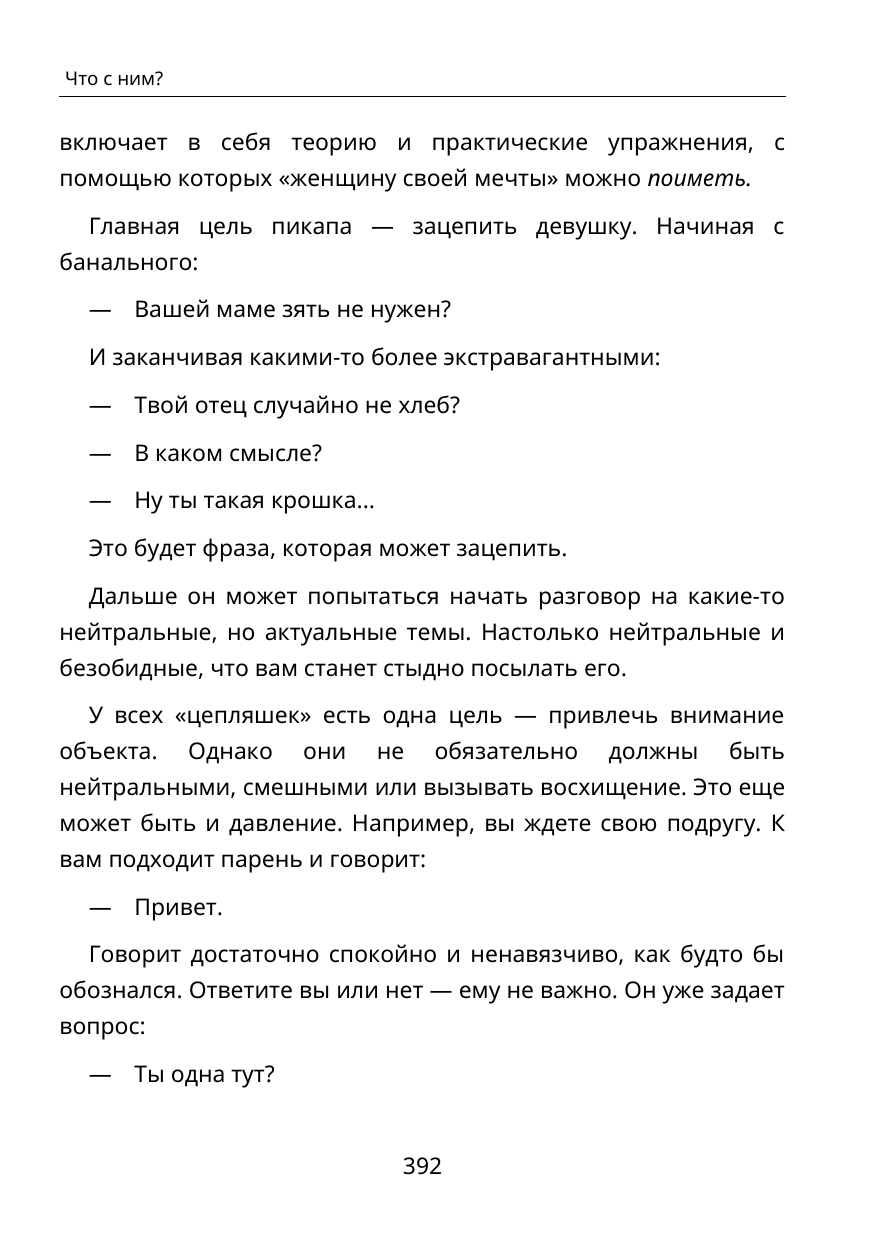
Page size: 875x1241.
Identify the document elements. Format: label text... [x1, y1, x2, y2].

text Это будет фраза, которая может зацепить. [59, 532, 786, 563]
text Главная цель пикапа — зацепить девушку. Начиная с банального: [59, 210, 786, 277]
list Твой отец случайно не хлеб? [59, 389, 786, 420]
list В каком смысле? [59, 436, 786, 468]
text Говорит достаточно спокойно и ненавязчиво, как будто бы обознался. Ответите вы или нет — ему не важно. Он уже задает вопрос: [59, 938, 786, 1041]
list Ну ты такая крошка... [59, 484, 786, 515]
text И заканчивая какими-то более экстравагантными: [59, 341, 786, 372]
text У всех «цепляшек» есть одна цель — привлечь внимание объекта. Однако они не обязательно должны быть нейтральными, смешными или вызывать восхищение. Это еще может быть и давление. Например, вы ждете свою подругу. К вам подходит парень и говорит: [59, 699, 786, 874]
text включает в себя теорию и практические упражнения, с помощью которых «женщину своей мечты» можно поиметь. [59, 126, 786, 193]
list Вашей маме зять не нужен? [59, 293, 786, 324]
list Ты одна тут? [59, 1058, 786, 1089]
list Привет. [59, 891, 786, 922]
text Дальше он может попытаться начать разговор на какие-то нейтральные, но актуальные темы. Настолько нейтральные и безобидные, что вам станет стыдно посылать его. [59, 579, 786, 683]
